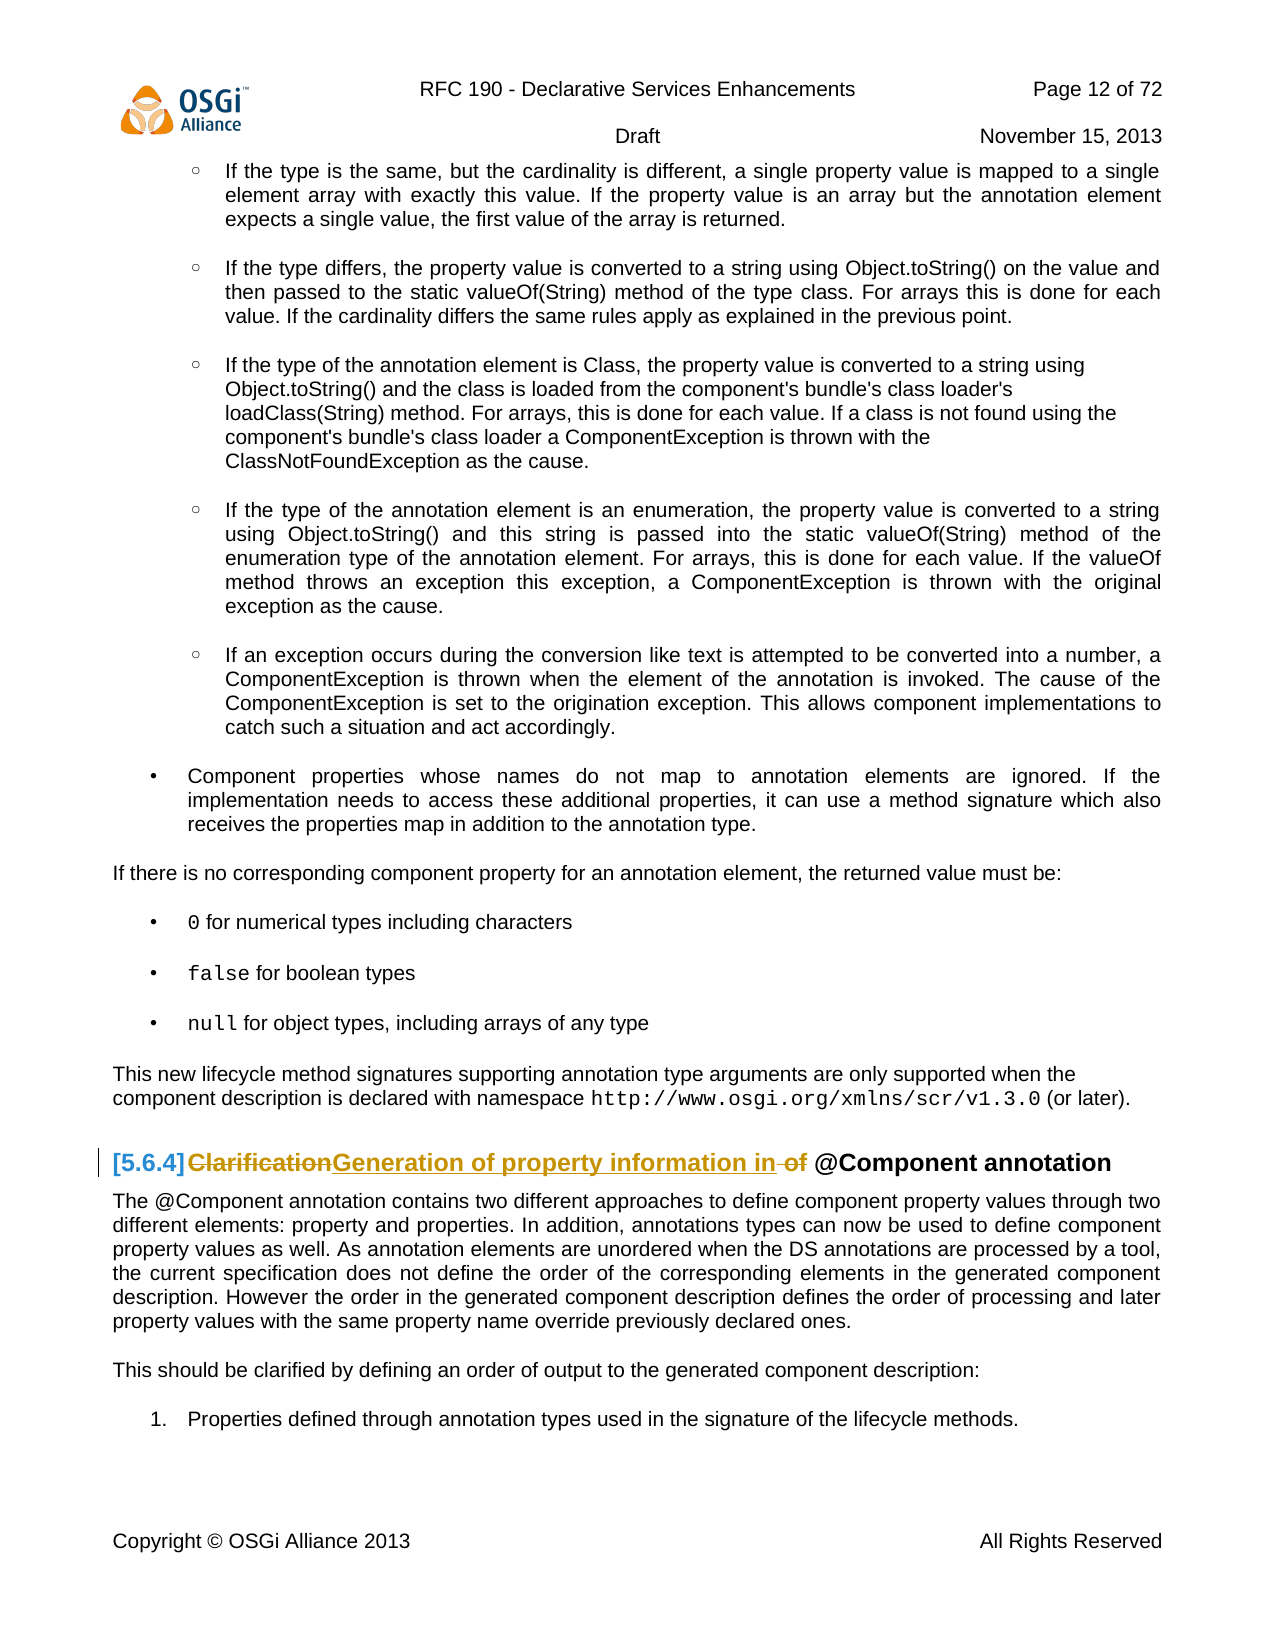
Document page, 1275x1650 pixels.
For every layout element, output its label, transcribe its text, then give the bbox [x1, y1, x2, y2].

list If the type differs, the property value is converted to a string using Object.toString() on the value and then passed to the static valueOf(String) method of the type class. For arrays this is done for each value. If the cardinality differs the same rules apply as explained in the previous point. [187, 256, 1162, 328]
list null for object types, including arrays of any type [150, 1011, 1162, 1037]
list false for boolean types [150, 960, 1162, 986]
text This should be clarified by defining an order of output to the generated component description: [112, 1358, 1162, 1382]
list 0 for numerical types including characters [150, 909, 1162, 935]
text If there is no corresponding component property for an annotation element, the returned value must be: [112, 861, 1162, 884]
text The @Component annotation contains two different approaches to define component property values through two different elements: property and properties. In addition, annotations types can now be used to define component property values as well. As annotation elements are unordered when the DS annotations are processed by a tool, the current specification does not define the order of the corresponding elements in the generated component description. However the order in the generated component description defines the order of processing and later property values with the same property name override previously declared ones. [112, 1189, 1162, 1333]
list Properties defined through annotation types used in the signature of the lifecycle methods. [150, 1407, 1162, 1431]
text This new lifecycle method signatures supporting annotation type arguments are only supported when the component description is declared with namespace http://www.osgi.org/xmlns/scr/v1.3.0 (or later). [112, 1062, 1162, 1112]
list Component properties whose names do not map to annotation elements are ignored. If the implementation needs to access these additional properties, it can use a method signature which also receives the properties map in addition to the annotation type. [150, 764, 1162, 836]
picture [113, 78, 257, 142]
subtitle Generation of property information in @Component annotation [112, 1148, 1162, 1177]
list If the type of the annotation element is Class, the property value is converted to a string using Object.toString() and the class is loaded from the component's bundle's class loader's loadClass(String) method. For arrays, this is done for each value. If a class is not found using the component's bundle's class loader a ComponentException is thrown with the ClassNotFoundException as the cause. [187, 353, 1162, 473]
list If the type is the same, but the cardinality is different, a single property value is mapped to a single element array with exactly this value. If the property value is an array but the annotation element expects a single value, the first value of the array is returned. [187, 159, 1162, 231]
list If an exception occurs during the conversion like text is attempted to be converted into a number, a ComponentException is thrown when the element of the annotation is invoked. The cause of the ComponentException is set to the origination exception. This allows component implementations to catch such a situation and act accordingly. [187, 643, 1162, 739]
list If the type of the annotation element is an enumeration, the property value is converted to a string using Object.toString() and this string is passed into the static valueOf(String) method of the enumeration type of the annotation element. For arrays, this is done for each value. If the valueOf method throws an exception this exception, a ComponentException is thrown with the original exception as the cause. [187, 498, 1162, 618]
